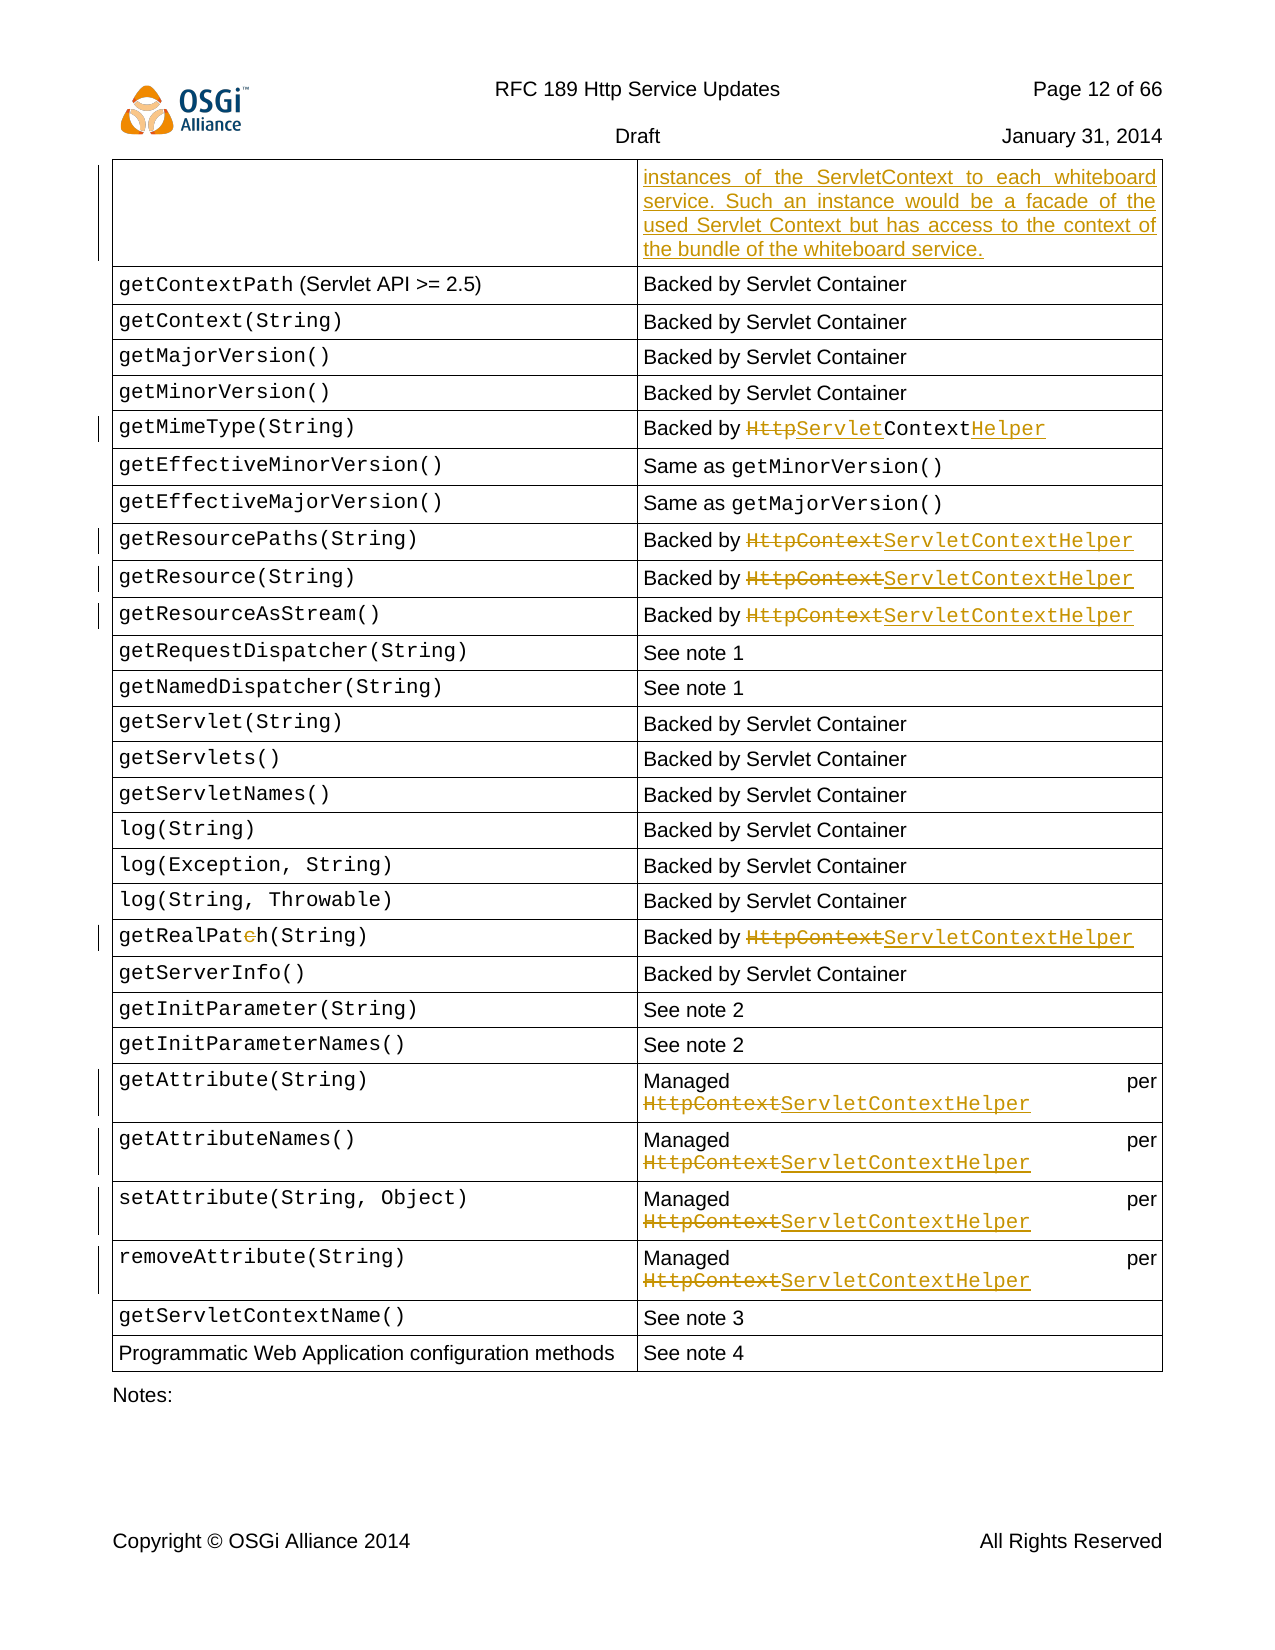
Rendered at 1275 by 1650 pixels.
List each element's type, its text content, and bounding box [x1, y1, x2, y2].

table_cell See note 4. [638, 1336, 1162, 1371]
table_cell getMinorVersion() [113, 376, 637, 410]
table_cell See note 2. [638, 993, 1162, 1027]
table_cell Managed per ServletContextHelper [638, 1241, 1162, 1299]
table_cell See note 2. [638, 1028, 1162, 1063]
table_cell getServletNames() [113, 778, 637, 812]
table_cell See note 1. [638, 636, 1162, 670]
table_cell [113, 160, 637, 266]
table_cell getServletContextName() [113, 1301, 637, 1335]
table_cell See note 3. [638, 1301, 1162, 1335]
table_cell Backed by Servlet Container [638, 884, 1162, 919]
table_cell Programmatic Web Application configuration methods [113, 1336, 637, 1371]
table_cell getResourcePaths(String) [113, 524, 637, 560]
table_cell Backed by ServletContextHelper [638, 524, 1162, 560]
table_cell log(Exception, String) [113, 849, 637, 883]
table_cell Backed by ServletContextHelper [638, 561, 1162, 597]
table_cell Same as getMinorVersion() [638, 449, 1162, 485]
table_cell Backed by Servlet Container [638, 742, 1162, 777]
picture [113, 78, 257, 142]
table_cell Backed by ServletContextHelper [638, 920, 1162, 956]
table_cell Backed by Servlet Container [638, 849, 1162, 883]
table_cell getInitParameter(String) [113, 993, 637, 1027]
table_cell Managed per ServletContextHelper [638, 1123, 1162, 1181]
table_cell Backed by Servlet Container [638, 707, 1162, 741]
table_cell Backed by Servlet Container [638, 305, 1162, 339]
table_cell getServlets() [113, 742, 637, 777]
table_cell getServerInfo() [113, 957, 637, 992]
table_cell log(String) [113, 813, 637, 848]
table_cell getResourceAsStream() [113, 598, 637, 635]
table_cell getInitParameterNames() [113, 1028, 637, 1063]
table_cell getAttributeNames() [113, 1123, 637, 1181]
table_cell getMimeType(String) [113, 411, 637, 448]
table_cell See note 1. [638, 671, 1162, 706]
table_cell Backed by ServletContextHelper [638, 598, 1162, 635]
table_cell getEffectiveMajorVersion() [113, 486, 637, 522]
table_cell getRequestDispatcher(String) [113, 636, 637, 670]
table_cell getMajorVersion() [113, 340, 637, 375]
table_cell getEffectiveMinorVersion() [113, 449, 637, 485]
table_cell Backed by Servlet Container [638, 778, 1162, 812]
table_cell Managed per ServletContextHelper [638, 1182, 1162, 1240]
table_cell log(String, Throwable) [113, 884, 637, 919]
table_cell getServlet(String) [113, 707, 637, 741]
table_cell getAttribute(String) [113, 1064, 637, 1122]
table_cell instances of the ServletContext to each whiteboard service. Such an instance would be a facade of the used Servlet Context but has access to the context of the bundle of the whiteboard service. [638, 160, 1162, 266]
table_cell Backed by Servlet Container [638, 957, 1162, 992]
table_cell getRealPath(String) [113, 920, 637, 956]
table_cell setAttribute(String, Object) [113, 1182, 637, 1240]
table_cell getContextPath (Servlet API >= 2.5) [113, 267, 637, 304]
table_cell Same as getMajorVersion() [638, 486, 1162, 522]
table_cell getResource(String) [113, 561, 637, 597]
text Notes: [112, 1383, 1162, 1407]
table_cell Backed by Servlet Container [638, 267, 1162, 304]
table_cell Backed by Servlet Container [638, 376, 1162, 410]
table_cell getContext(String) [113, 305, 637, 339]
table_cell removeAttribute(String) [113, 1241, 637, 1299]
table_cell Backed by Servlet Container [638, 340, 1162, 375]
table_cell Backed by Servlet Container [638, 813, 1162, 848]
table_cell Managed per ServletContextHelper [638, 1064, 1162, 1122]
table_cell getNamedDispatcher(String) [113, 671, 637, 706]
table_cell Backed by ServletContextHelper [638, 411, 1162, 448]
